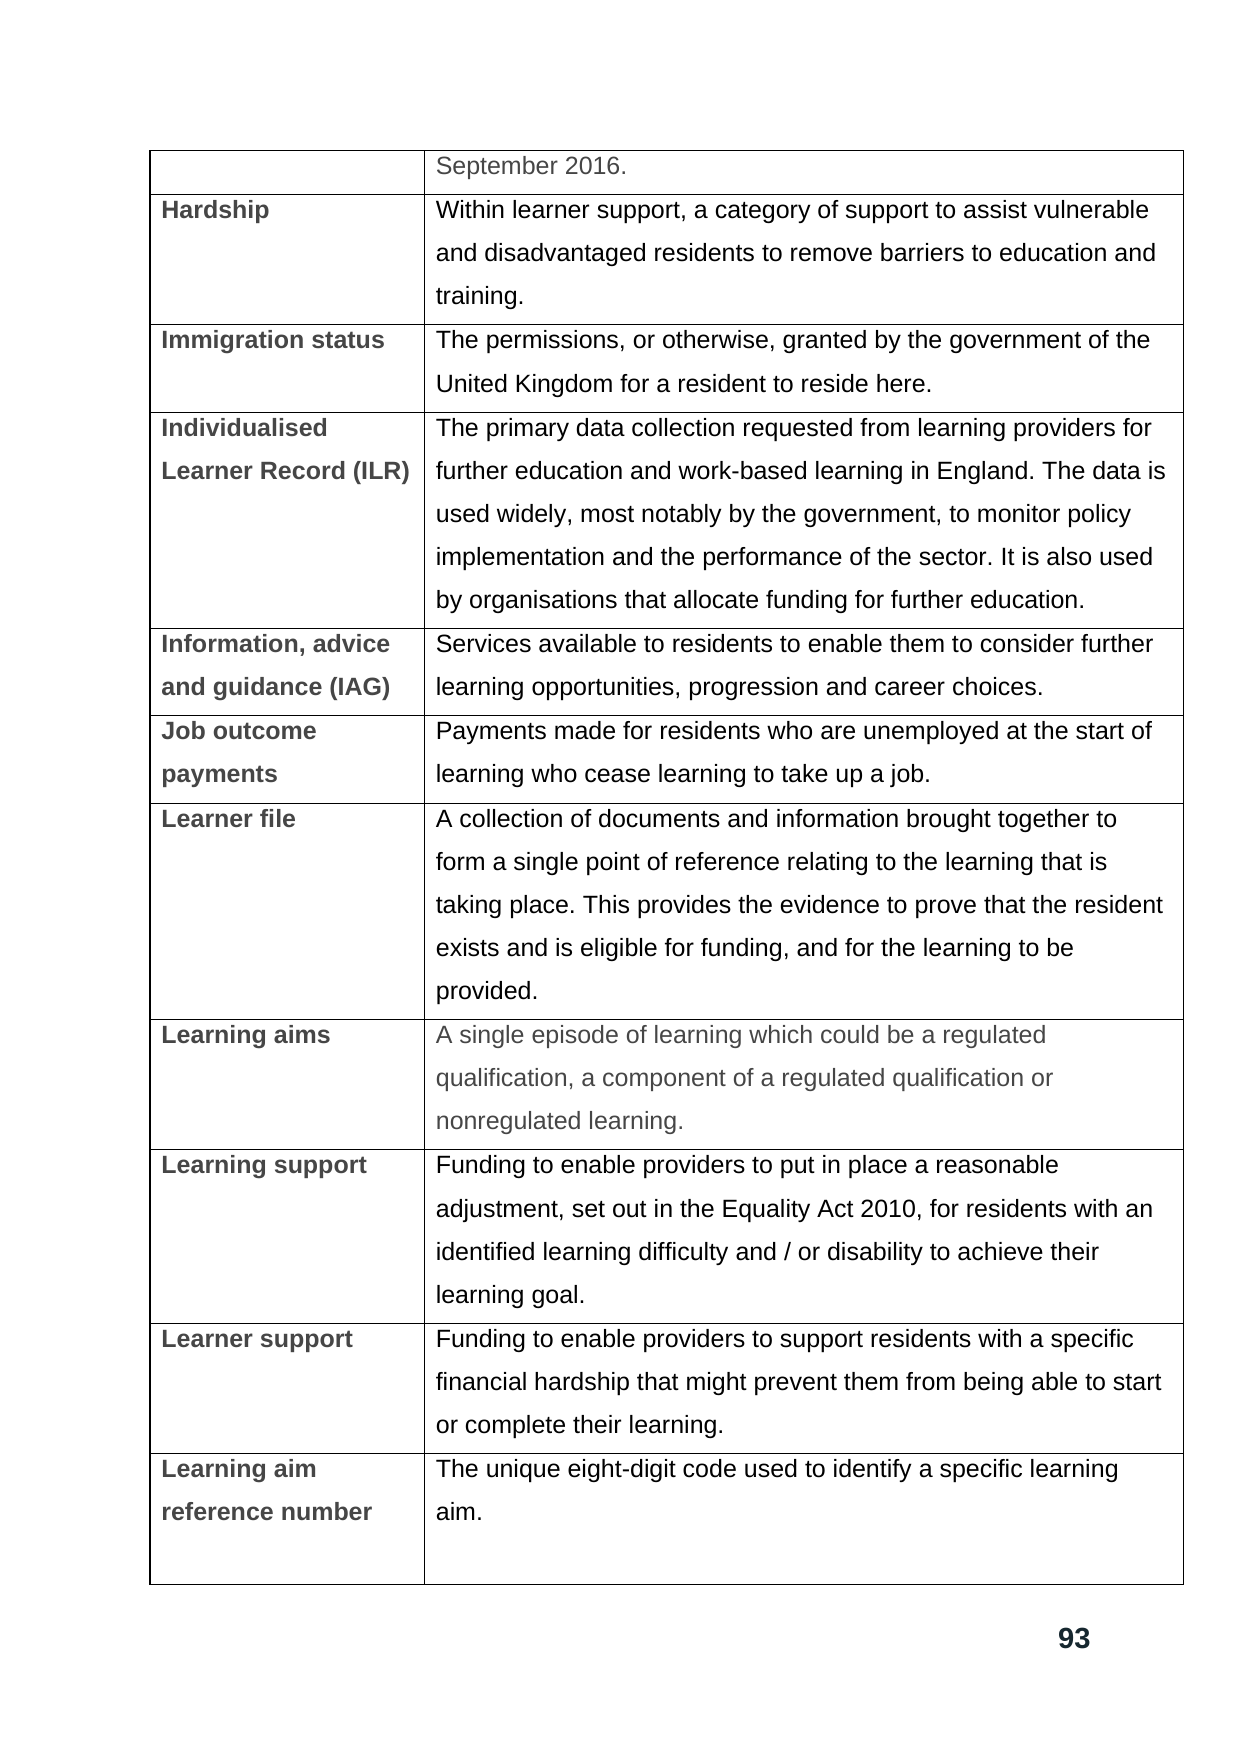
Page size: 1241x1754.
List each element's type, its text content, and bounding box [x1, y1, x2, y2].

table_cell Learning support [151, 1150, 424, 1323]
table_cell The unique eight-digit code used to identify a specific learning aim. [425, 1454, 1183, 1583]
table_cell Funding to enable providers to put in place a reasonable adjustment, set out in the Equality Act 2010, for residents with an identified learning difficulty and / or disability to achieve their learning goal. [425, 1150, 1183, 1323]
table_cell Immigration status [151, 325, 424, 412]
table_cell Individualised Learner Record (ILR) [151, 413, 424, 628]
table_cell September 2016. [425, 151, 1183, 194]
table_cell Hardship [151, 195, 424, 324]
table_cell A single episode of learning which could be a regulated qualification, a component of a regulated qualification or nonregulated learning. [425, 1020, 1183, 1149]
table_cell Job outcome payments [151, 716, 424, 802]
table_cell Funding to enable providers to support residents with a specific financial hardship that might prevent them from being able to start or complete their learning. [425, 1324, 1183, 1453]
table_cell Within learner support, a category of support to assist vulnerable and disadvantaged residents to remove barriers to education and training. [425, 195, 1183, 324]
table_cell Learning aim reference number [151, 1454, 424, 1583]
table_cell Payments made for residents who are unemployed at the start of learning who cease learning to take up a job. [425, 716, 1183, 802]
table_cell Learning aims [151, 1020, 424, 1149]
table_cell A collection of documents and information brought together to form a single point of reference relating to the learning that is taking place. This provides the evidence to prove that the resident exists and is eligible for funding, and for the learning to be provided. [425, 804, 1183, 1019]
table_cell Services available to residents to enable them to consider further learning opportunities, progression and career choices. [425, 629, 1183, 715]
table_cell Information, advice and guidance (IAG) [151, 629, 424, 715]
table_cell Learner support [151, 1324, 424, 1453]
table_cell [151, 151, 424, 194]
table_cell Learner file [151, 804, 424, 1019]
table_cell The permissions, or otherwise, granted by the government of the United Kingdom for a resident to reside here. [425, 325, 1183, 412]
table_cell The primary data collection requested from learning providers for further education and work-based learning in England. The data is used widely, most notably by the government, to monitor policy implementation and the performance of the sector. It is also used by organisations that allocate funding for further education. [425, 413, 1183, 628]
